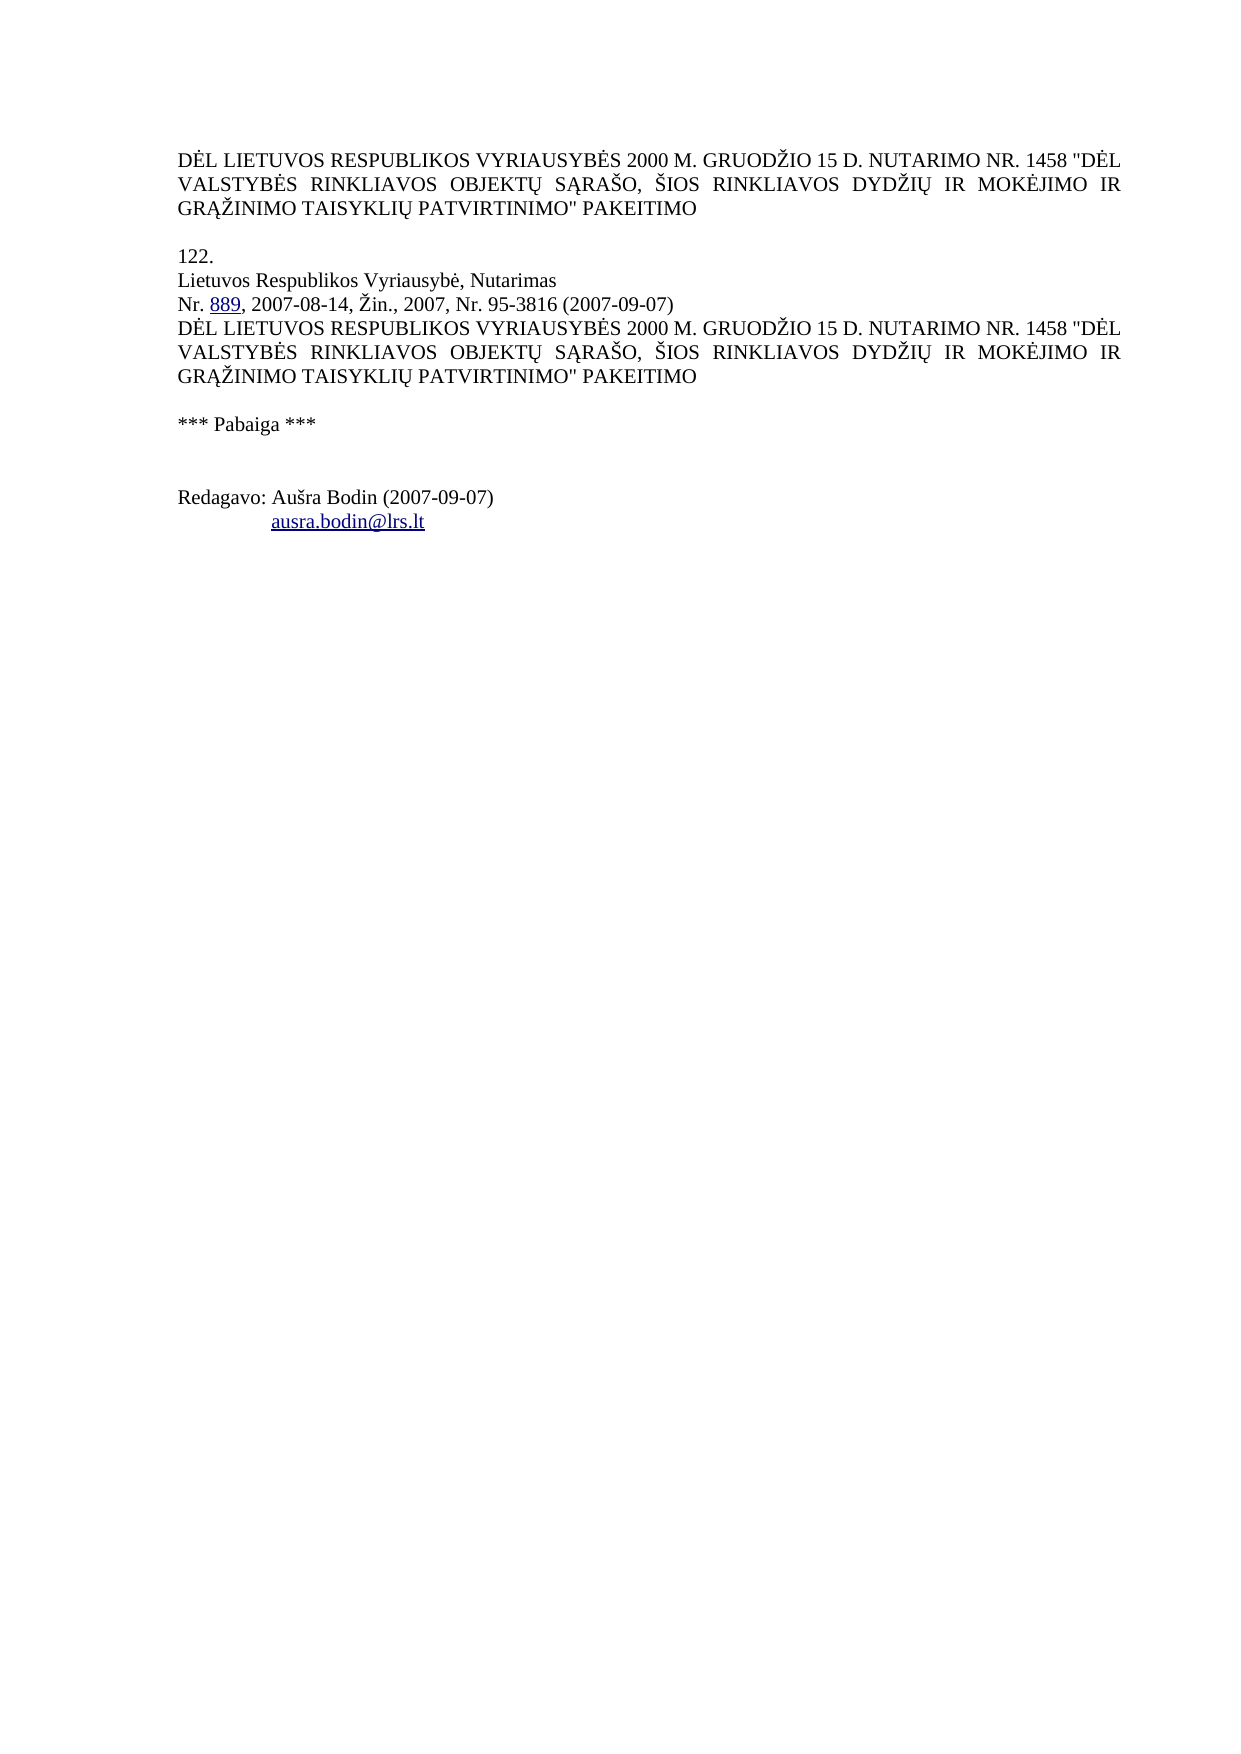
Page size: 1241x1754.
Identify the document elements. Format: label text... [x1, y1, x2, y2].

text ausra.bodin@lrs.lt [177, 509, 1122, 533]
text Redagavo: Aušra Bodin (2007-09-07) [177, 484, 1122, 509]
text *** Pabaiga *** [177, 412, 1122, 436]
text Lietuvos Respublikos Vyriausybė, Nutarimas [177, 268, 1122, 292]
text 122. [177, 244, 1122, 268]
text DĖL LIETUVOS RESPUBLIKOS VYRIAUSYBĖS 2000 M. GRUODŽIO 15 D. NUTARIMO NR. 1458 "DĖL VALSTYBĖS RINKLIAVOS OBJEKTŲ SĄRAŠO, ŠIOS RINKLIAVOS DYDŽIŲ IR MOKĖJIMO IR GRĄŽINIMO TAISYKLIŲ PATVIRTINIMO" PAKEITIMO [177, 148, 1122, 220]
text DĖL LIETUVOS RESPUBLIKOS VYRIAUSYBĖS 2000 M. GRUODŽIO 15 D. NUTARIMO NR. 1458 "DĖL VALSTYBĖS RINKLIAVOS OBJEKTŲ SĄRAŠO, ŠIOS RINKLIAVOS DYDŽIŲ IR MOKĖJIMO IR GRĄŽINIMO TAISYKLIŲ PATVIRTINIMO" PAKEITIMO [177, 316, 1122, 388]
text Nr. 889, 2007-08-14, Žin., 2007, Nr. 95-3816 (2007-09-07) [177, 292, 1122, 316]
